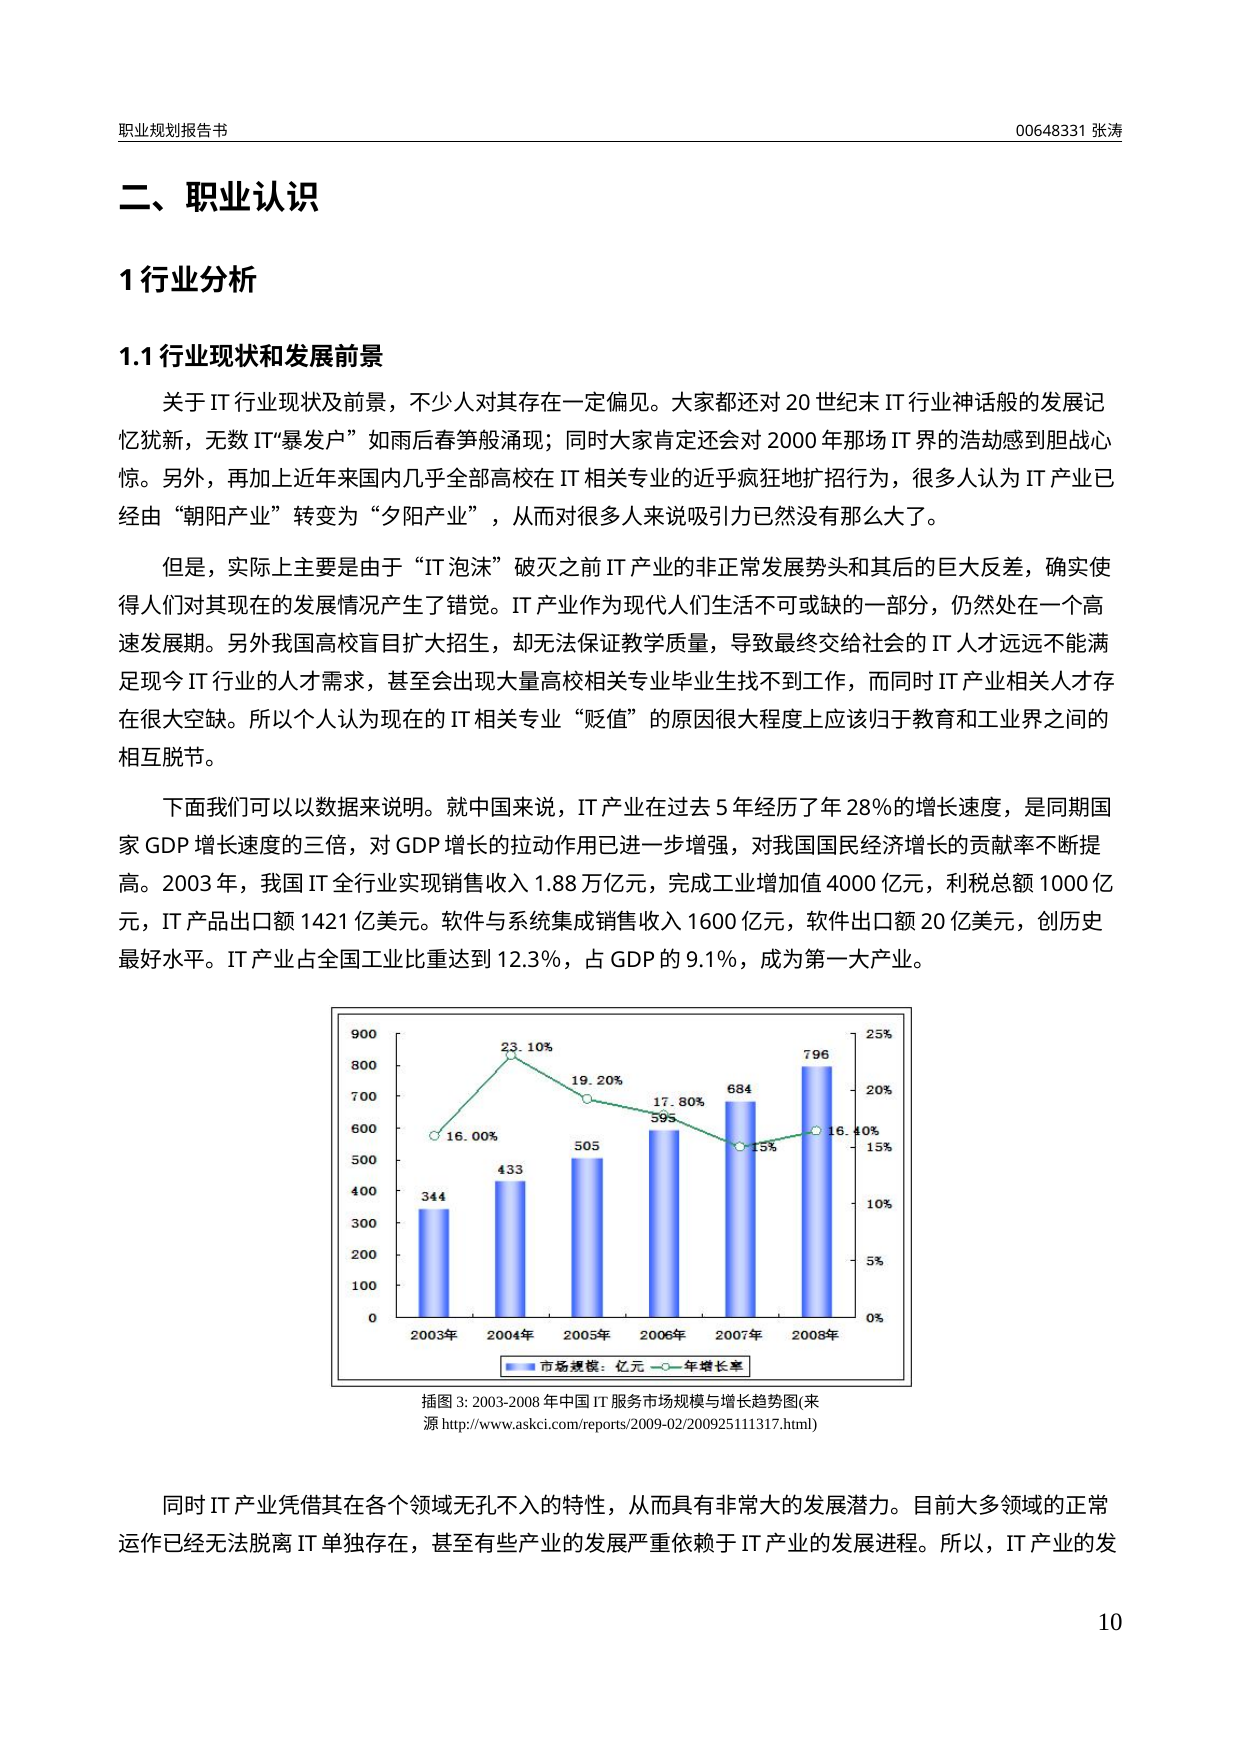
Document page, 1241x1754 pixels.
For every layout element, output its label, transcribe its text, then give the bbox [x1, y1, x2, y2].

text 下面我们可以以数据来说明。就中国来说，IT产业在过去5年经历了年28％的增长速度，是同期国家GDP增长速度的三倍，对GDP增长的拉动作用已进一步增强，对我国国民经济增长的贡献率不断提高。2003年，我国IT全行业实现销售收入1.88万亿元，完成工业增加值4000亿元，利税总额1000亿元，IT产品出口额1421亿美元。软件与系统集成销售收入1600亿元，软件出口额20亿美元，创历史最好水平。IT产业占全国工业比重达到12.3％，占GDP的9.1％，成为第一大产业。 [118, 790, 1122, 974]
text 但是，实际上主要是由于“IT泡沫”破灭之前IT产业的非正常发展势头和其后的巨大反差，确实使得人们对其现在的发展情况产生了错觉。IT产业作为现代人们生活不可或缺的一部分，仍然处在一个高速发展期。另外我国高校盲目扩大招生，却无法保证教学质量，导致最终交给社会的IT人才远远不能满足现今IT行业的人才需求，甚至会出现大量高校相关专业毕业生找不到工作，而同时IT产业相关人才存在很大空缺。所以个人认为现在的IT相关专业“贬值”的原因很大程度上应该归于教育和工业界之间的相互脱节。 [118, 549, 1122, 771]
text 插图 3: 2003-2008年中国IT服务市场规模与增长趋势图(来源http://www.askci.com/reports/2009-02/200925111317.html) [328, 1389, 912, 1434]
picture [328, 1005, 913, 1389]
subtitle 1行业分析 [118, 256, 1122, 299]
subtitle 二、职业认识 [118, 170, 1122, 219]
text 关于IT行业现状及前景，不少人对其存在一定偏见。大家都还对20世纪末IT行业神话般的发展记忆犹新，无数IT“暴发户”如雨后春笋般涌现；同时大家肯定还会对2000年那场IT界的浩劫感到胆战心惊。另外，再加上近年来国内几乎全部高校在IT相关专业的近乎疯狂地扩招行为，很多人认为IT产业已经由“朝阳产业”转变为“夕阳产业”，从而对很多人来说吸引力已然没有那么大了。 [118, 385, 1122, 531]
text 同时IT产业凭借其在各个领域无孔不入的特性，从而具有非常大的发展潜力。目前大多领域的正常运作已经无法脱离IT单独存在，甚至有些产业的发展严重依赖于IT产业的发展进程。所以，IT产业的发 [118, 1488, 1122, 1558]
subtitle 1.1行业现状和发展前景 [118, 336, 1122, 373]
